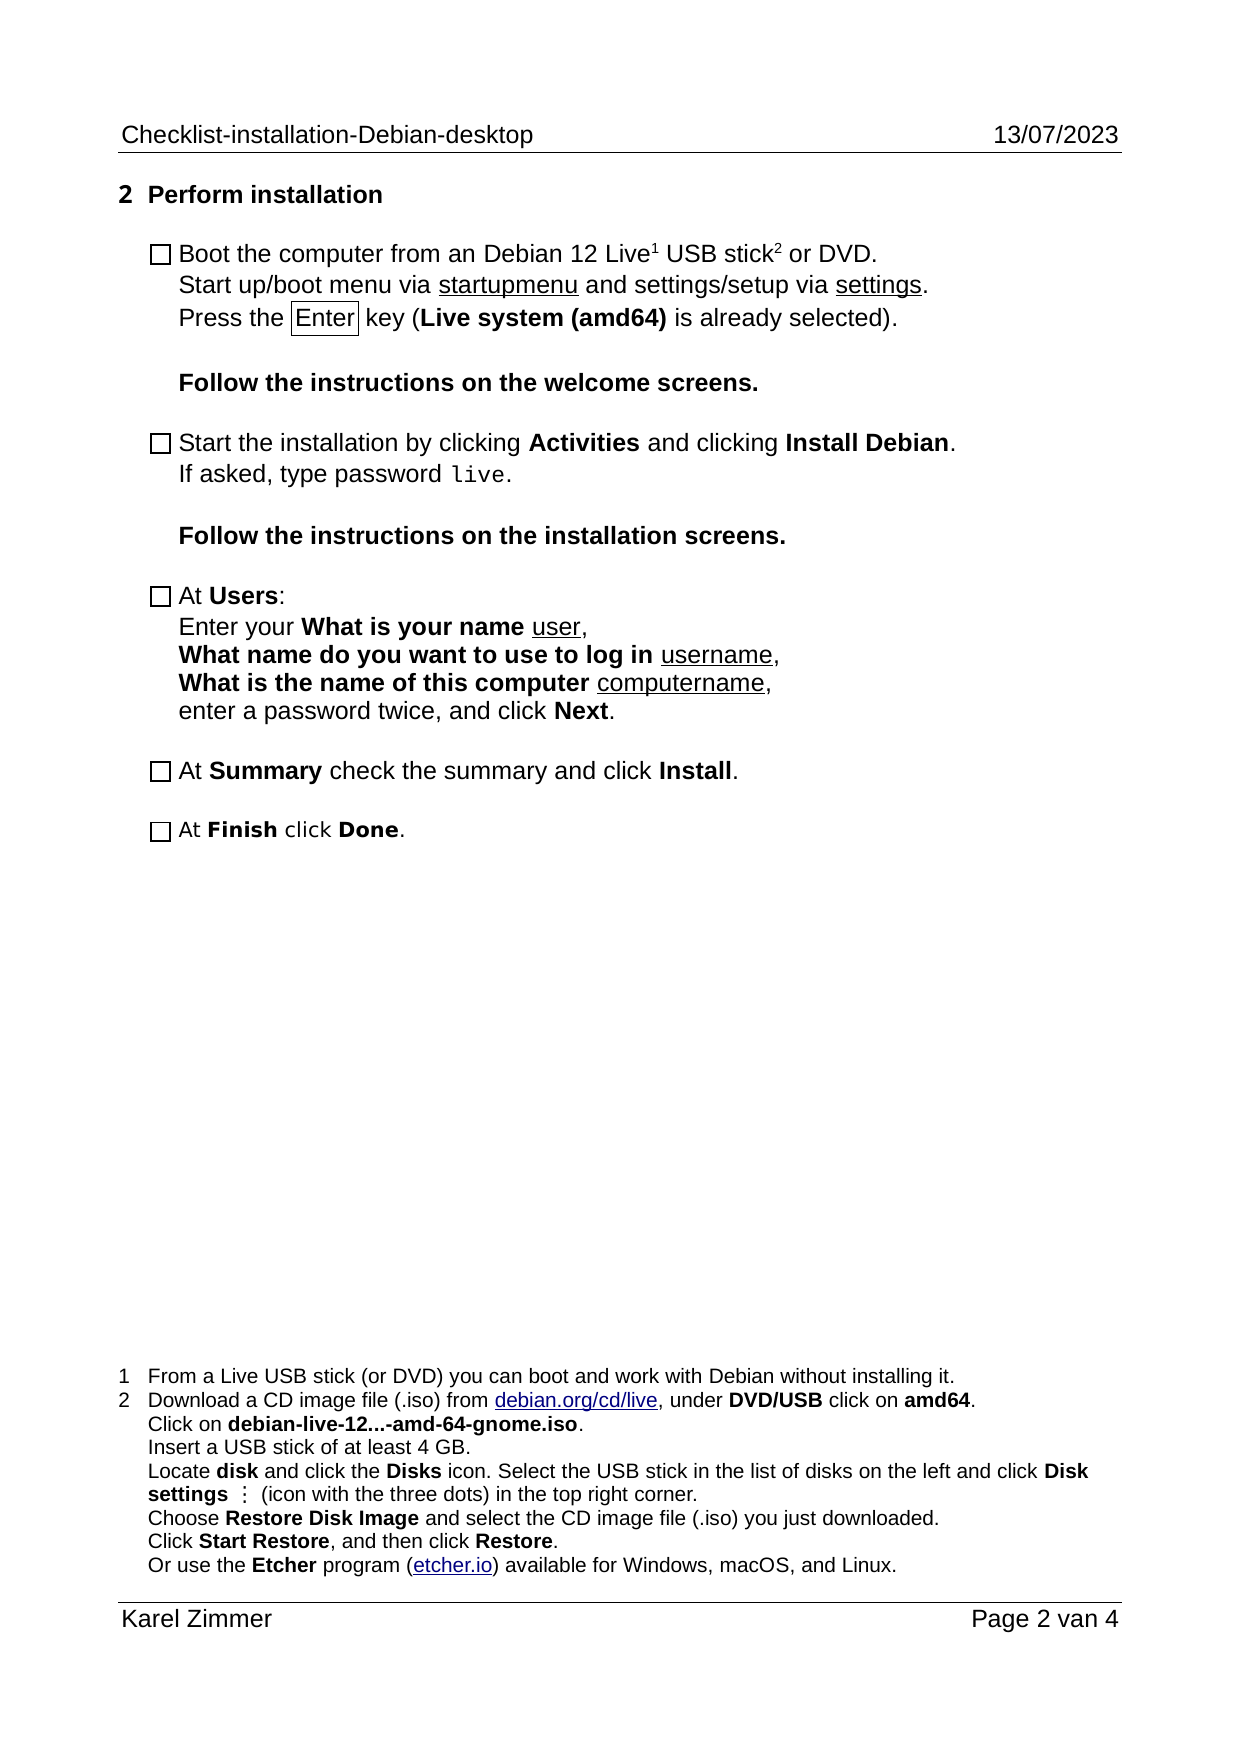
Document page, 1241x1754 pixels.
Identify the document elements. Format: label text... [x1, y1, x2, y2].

table_cell [142, 551, 177, 581]
table_cell [118, 521, 142, 551]
list Perform installation [118, 177, 1122, 211]
table_header [118, 239, 142, 269]
table_cell [118, 551, 142, 581]
table_cell [142, 428, 177, 458]
table_cell Follow the instructions on the installation screens. [177, 521, 1122, 551]
table_cell [142, 458, 177, 490]
table_header [142, 239, 177, 269]
table_cell [118, 398, 142, 428]
table_cell [142, 300, 177, 337]
table_cell Start up/boot menu via STARTupMEnU and settings/setup via SETTINGS. [177, 269, 1122, 300]
table_cell [118, 756, 142, 786]
table_cell [118, 428, 142, 458]
table_cell [118, 300, 142, 337]
table_cell At Users: [177, 581, 1122, 611]
table_cell [142, 269, 177, 300]
table_cell [177, 786, 1122, 817]
table_header Boot the computer from an Debian 12 Live USB stick or DVD. [177, 239, 1122, 269]
table_cell [118, 269, 142, 300]
table_cell At Finish click Done. [177, 817, 1122, 847]
table_cell [118, 581, 142, 611]
table_cell At Summary check the summary and click Install. [177, 756, 1122, 786]
table_cell Enter your What is your name USER, What name do you want to use to log in USERname, What is the name of this computer computername, enter a password twice, and click Next. [177, 611, 1122, 726]
table_cell [142, 726, 177, 756]
table_cell If asked, type password live. [177, 458, 1122, 490]
table_cell [118, 458, 142, 490]
table_cell [142, 756, 177, 786]
table_cell [142, 521, 177, 551]
table_cell [118, 368, 142, 398]
table_cell [118, 817, 142, 847]
table_cell [118, 490, 142, 521]
table_cell [118, 337, 142, 367]
table_cell [142, 611, 177, 726]
table_cell [177, 726, 1122, 756]
table_cell [177, 337, 1122, 367]
table_cell [177, 551, 1122, 581]
table_cell [142, 490, 177, 521]
table_cell [142, 337, 177, 367]
table_cell [118, 611, 142, 726]
table_cell [142, 817, 177, 847]
table_cell [177, 398, 1122, 428]
table_cell [118, 786, 142, 817]
table_cell [142, 581, 177, 611]
table_cell [118, 726, 142, 756]
table_cell [142, 398, 177, 428]
table_cell [142, 368, 177, 398]
table_cell Press the Enter key (Live system (amd64) is already selected). [177, 300, 1122, 337]
table_cell [177, 490, 1122, 521]
table_cell [142, 786, 177, 817]
table_cell Start the installation by clicking Activities and clicking Install Debian. [177, 428, 1122, 458]
table_cell Follow the instructions on the welcome screens. [177, 368, 1122, 398]
